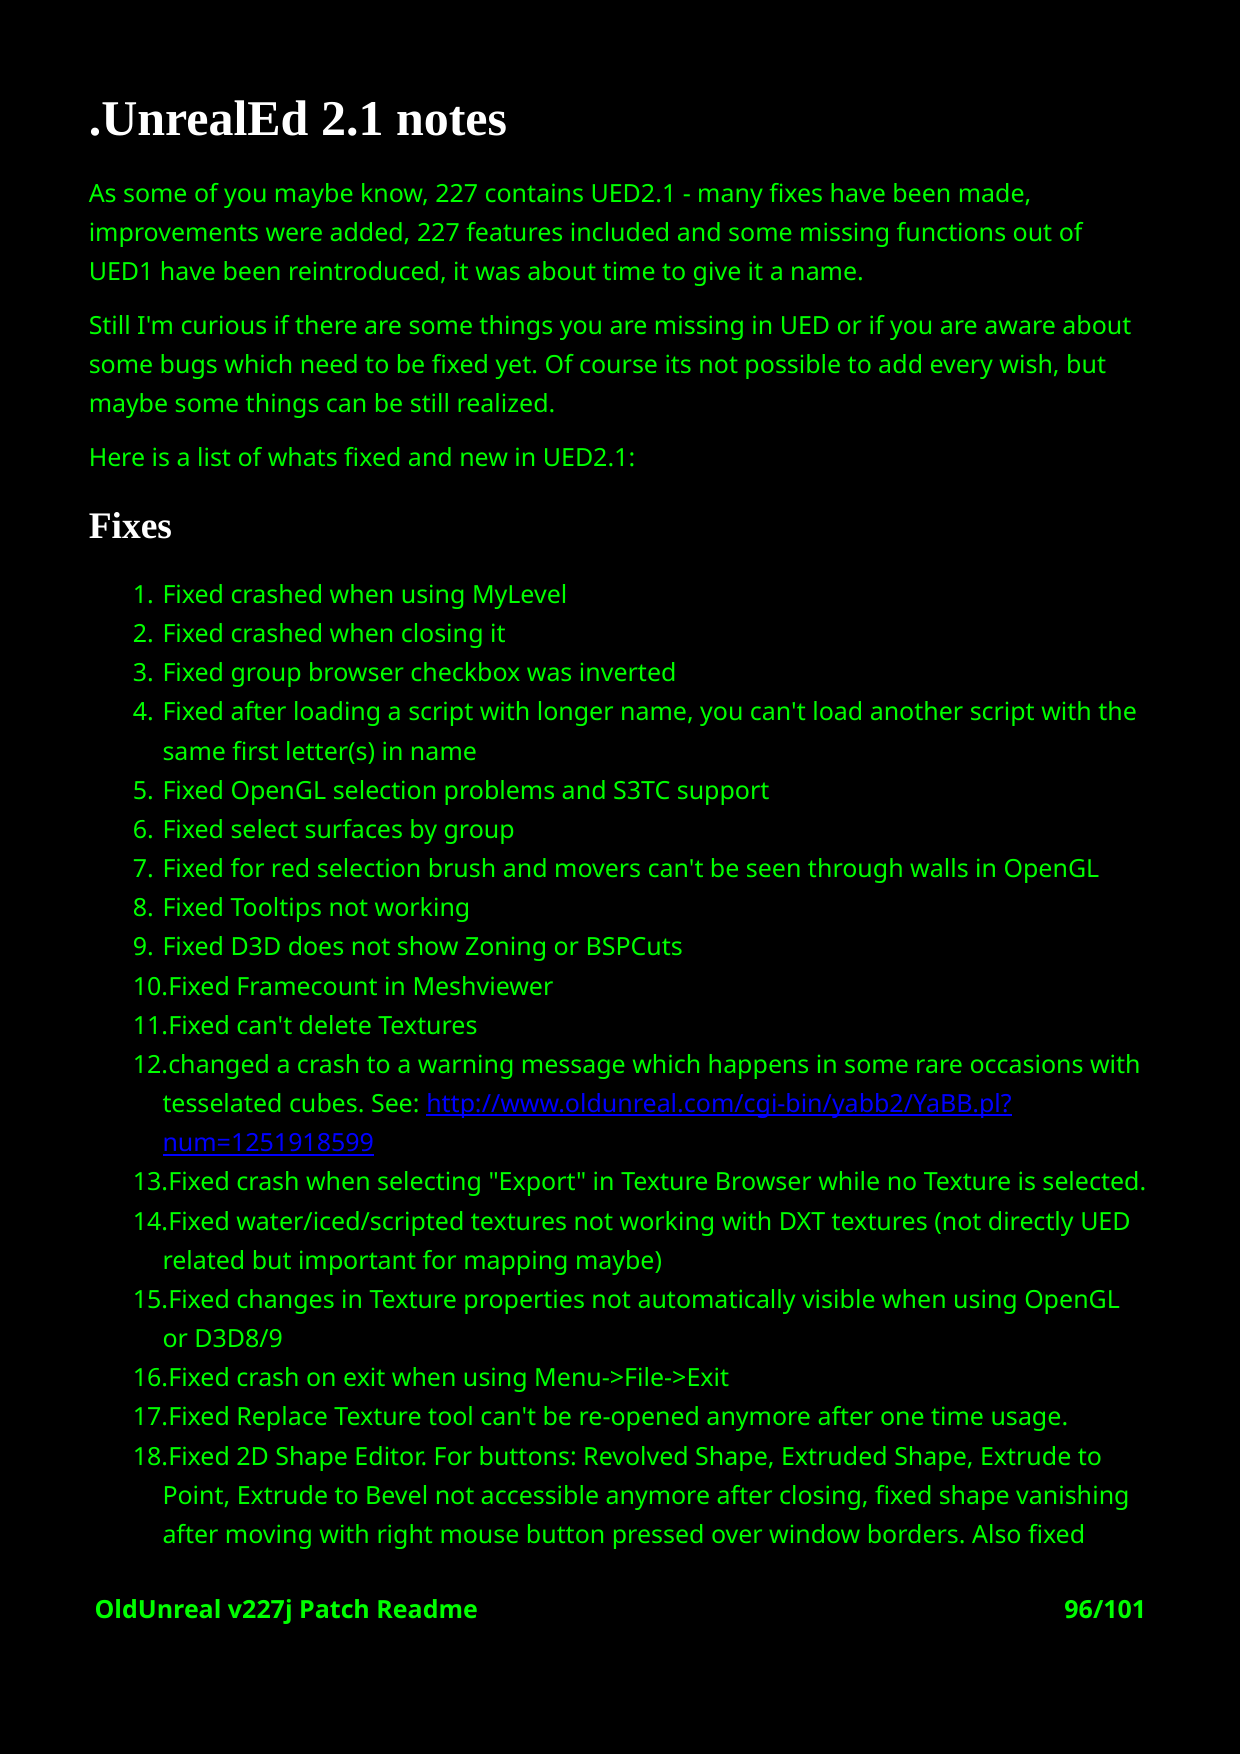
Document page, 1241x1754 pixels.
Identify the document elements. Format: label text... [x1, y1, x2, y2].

list Fixed changes in Texture properties not automatically visible when using OpenGL or D3D8/9 [133, 1281, 1152, 1355]
list Fixed can't delete Textures [133, 1007, 1152, 1041]
list changed a crash to a warning message which happens in some rare occasions with tesselated cubes. See: http://www.oldunreal.com/cgi-bin/yabb2/YaBB.pl?num=1251918599 [133, 1046, 1152, 1159]
list Fixed Replace Texture tool can't be re-opened anymore after one time usage. [133, 1399, 1152, 1433]
list Fixed crashed when using MyLevel [133, 576, 1152, 611]
list Fixed water/iced/scripted textures not working with DXT textures (not directly UED related but important for mapping maybe) [133, 1203, 1152, 1276]
text Still I'm curious if there are some things you are missing in UED or if you are aware about some bugs which need to be fixed yet. Of course its not possible to add every wish, but maybe some things can be still realized. [88, 308, 1152, 420]
list Fixed D3D does not show Zoning or BSPCuts [133, 929, 1152, 963]
list Fixed for red selection brush and movers can't be seen through walls in OpenGL [133, 851, 1152, 885]
subtitle UnrealEd 2.1 notes [88, 88, 1152, 146]
list Fixed 2D Shape Editor. For buttons: Revolved Shape, Extruded Shape, Extrude to Point, Extrude to Bevel not accessible anymore after closing, fixed shape vanishing after moving with right mouse button pressed over window borders. Also fixed [133, 1438, 1152, 1551]
list Fixed crash when selecting "Export" in Texture Browser while no Texture is selected. [133, 1164, 1152, 1198]
list Fixed Framecount in Meshviewer [133, 968, 1152, 1002]
list Fixed group browser checkbox was inverted [133, 655, 1152, 689]
subtitle Fixes [88, 504, 1152, 547]
text As some of you maybe know, 227 contains UED2.1 - many fixes have been made, improvements were added, 227 features included and some missing functions out of UED1 have been reintroduced, it was about time to give it a name. [88, 176, 1152, 288]
text Here is a list of whats fixed and new in UED2.1: [88, 440, 1152, 474]
list Fixed after loading a script with longer name, you can't load another script with the same first letter(s) in name [133, 694, 1152, 767]
list Fixed Tooltips not working [133, 890, 1152, 924]
list Fixed select surfaces by group [133, 811, 1152, 846]
list Fixed OpenGL selection problems and S3TC support [133, 772, 1152, 806]
list Fixed crashed when closing it [133, 616, 1152, 650]
list Fixed crash on exit when using Menu->File->Exit [133, 1360, 1152, 1394]
